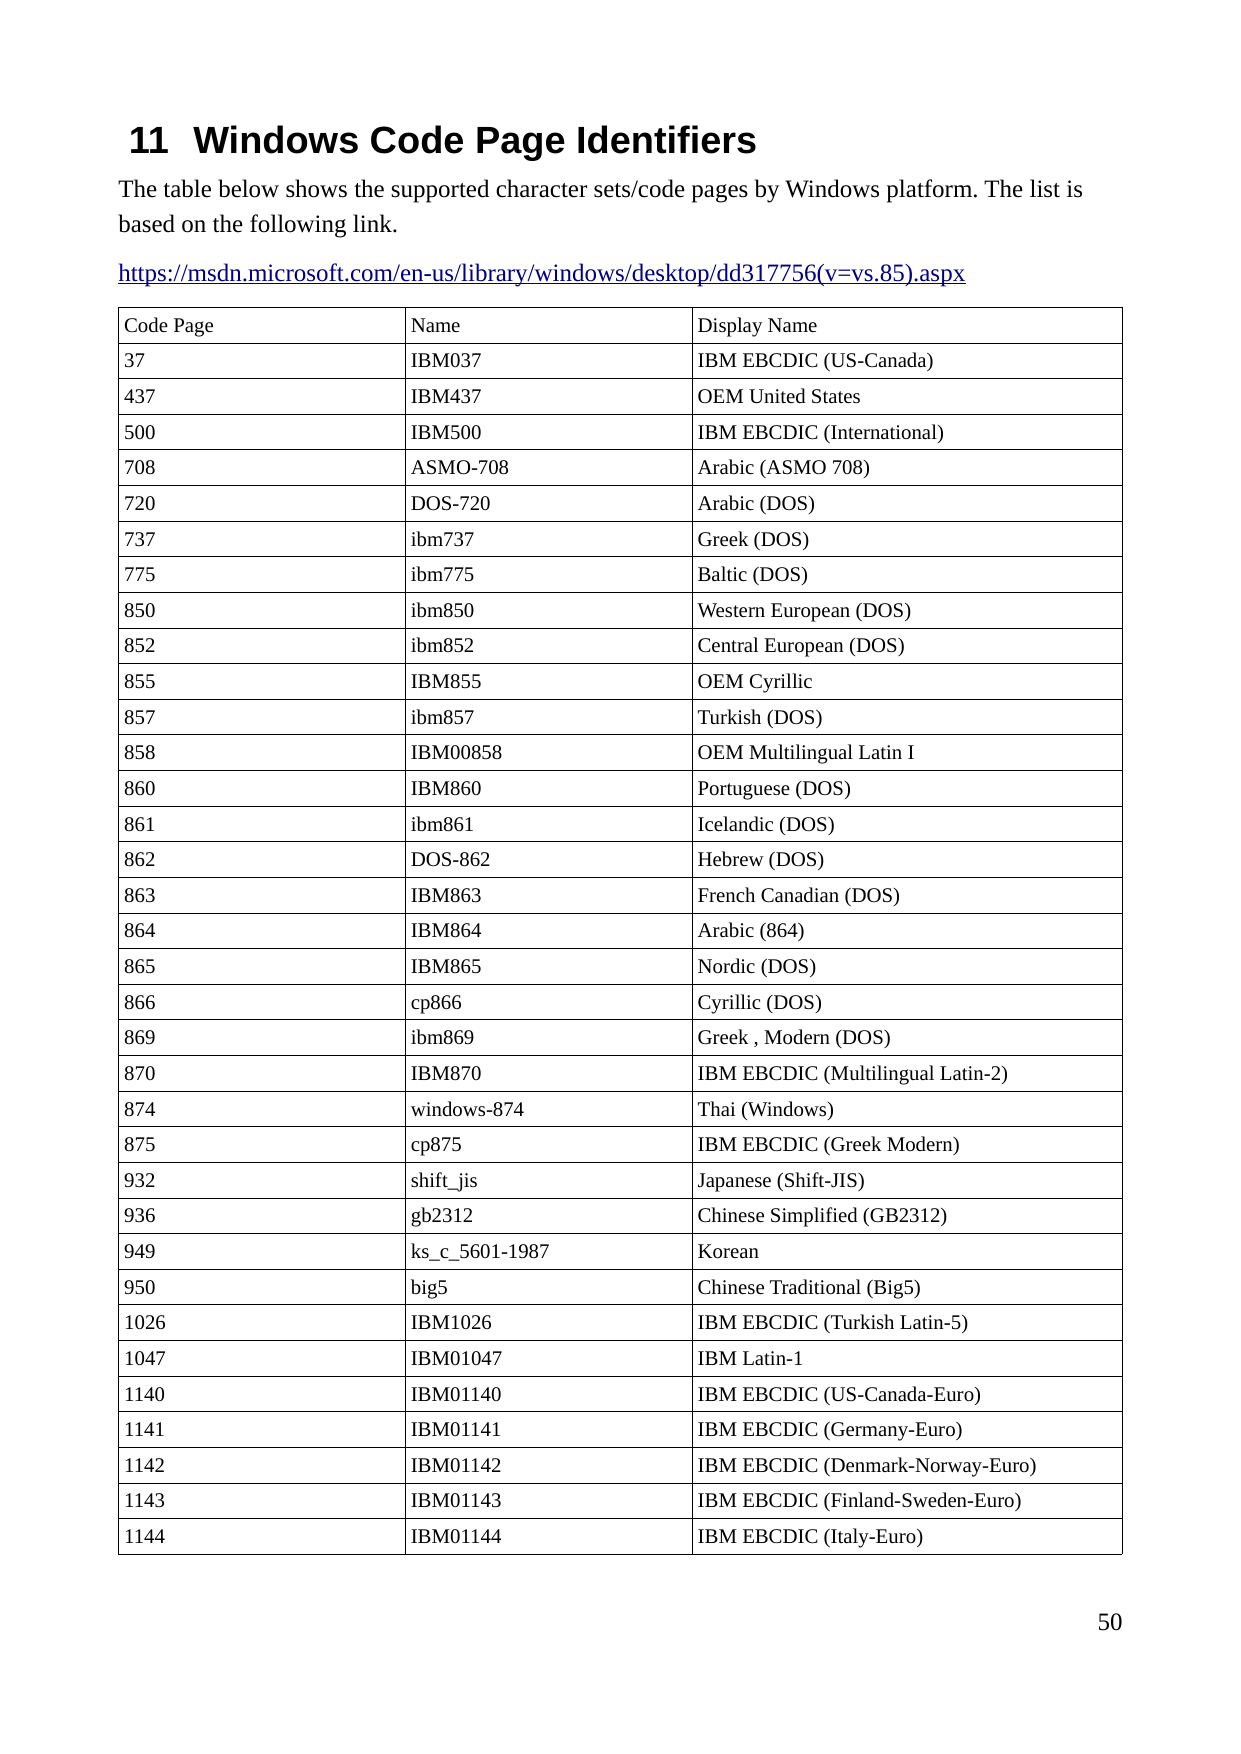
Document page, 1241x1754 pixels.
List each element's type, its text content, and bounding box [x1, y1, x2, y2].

table_header Name [406, 308, 692, 342]
table_cell ibm775 [406, 557, 692, 592]
table_cell 860 [119, 771, 405, 806]
table_cell Chinese Traditional (Big5) [693, 1270, 1122, 1304]
table_cell Icelandic (DOS) [693, 807, 1122, 841]
table_cell Greek , Modern (DOS) [693, 1020, 1122, 1055]
table_cell IBM Latin-1 [693, 1341, 1122, 1376]
table_cell IBM037 [406, 344, 692, 378]
table_cell IBM870 [406, 1056, 692, 1091]
table_cell IBM855 [406, 664, 692, 699]
table_cell IBM1026 [406, 1305, 692, 1340]
table_cell DOS-862 [406, 842, 692, 877]
table_cell IBM EBCDIC (Turkish Latin-5) [693, 1305, 1122, 1340]
table_cell IBM01140 [406, 1377, 692, 1411]
table_cell IBM EBCDIC (Finland-Sweden-Euro) [693, 1484, 1122, 1518]
table_cell IBM EBCDIC (International) [693, 415, 1122, 449]
table_cell 708 [119, 450, 405, 485]
table_cell 1047 [119, 1341, 405, 1376]
table_cell 936 [119, 1199, 405, 1233]
table_cell windows-874 [406, 1092, 692, 1126]
table_cell cp875 [406, 1127, 692, 1162]
table_cell Hebrew (DOS) [693, 842, 1122, 877]
table_cell cp866 [406, 985, 692, 1019]
text https://msdn.microsoft.com/en-us/library/windows/desktop/dd317756(v=vs.85).aspx [118, 258, 1122, 287]
table_header Code Page [119, 308, 405, 342]
table_cell IBM864 [406, 914, 692, 948]
table_cell Cyrillic (DOS) [693, 985, 1122, 1019]
table_cell IBM EBCDIC (Greek Modern) [693, 1127, 1122, 1162]
table_cell DOS-720 [406, 486, 692, 521]
table_cell 1140 [119, 1377, 405, 1411]
table_cell 850 [119, 593, 405, 627]
table_cell ibm857 [406, 700, 692, 734]
table_cell IBM EBCDIC (US-Canada-Euro) [693, 1377, 1122, 1411]
table_cell IBM01144 [406, 1519, 692, 1554]
table_cell IBM860 [406, 771, 692, 806]
table_cell Arabic (864) [693, 914, 1122, 948]
table_cell Turkish (DOS) [693, 700, 1122, 734]
table_cell 864 [119, 914, 405, 948]
table_cell Korean [693, 1234, 1122, 1269]
table_cell French Canadian (DOS) [693, 878, 1122, 912]
table_cell IBM01143 [406, 1484, 692, 1518]
table_cell Thai (Windows) [693, 1092, 1122, 1126]
subtitle Windows Code Page Identifiers [118, 118, 1122, 162]
table_cell ASMO-708 [406, 450, 692, 485]
table_cell IBM00858 [406, 735, 692, 770]
table_cell IBM01141 [406, 1412, 692, 1447]
table_cell 37 [119, 344, 405, 378]
table_cell Greek (DOS) [693, 522, 1122, 556]
table_cell ibm861 [406, 807, 692, 841]
table_cell 874 [119, 1092, 405, 1126]
table_cell 852 [119, 629, 405, 663]
table_cell 861 [119, 807, 405, 841]
table_cell 875 [119, 1127, 405, 1162]
table_cell 437 [119, 379, 405, 414]
table_cell 857 [119, 700, 405, 734]
table_cell ibm869 [406, 1020, 692, 1055]
table_cell IBM437 [406, 379, 692, 414]
table_cell Portuguese (DOS) [693, 771, 1122, 806]
text The table below shows the supported character sets/code pages by Windows platform. The list is based on the following link. [118, 174, 1122, 237]
table_cell IBM865 [406, 949, 692, 984]
table_cell 737 [119, 522, 405, 556]
table_cell big5 [406, 1270, 692, 1304]
table_cell ibm852 [406, 629, 692, 663]
table_cell gb2312 [406, 1199, 692, 1233]
table_cell IBM863 [406, 878, 692, 912]
table_cell ks_c_5601-1987 [406, 1234, 692, 1269]
table_cell 1144 [119, 1519, 405, 1554]
table_cell Arabic (DOS) [693, 486, 1122, 521]
table_cell 869 [119, 1020, 405, 1055]
table_cell Arabic (ASMO 708) [693, 450, 1122, 485]
table_cell 865 [119, 949, 405, 984]
table_cell OEM United States [693, 379, 1122, 414]
table_cell 862 [119, 842, 405, 877]
table_cell OEM Multilingual Latin I [693, 735, 1122, 770]
table_cell IBM EBCDIC (Germany-Euro) [693, 1412, 1122, 1447]
table_cell 932 [119, 1163, 405, 1197]
table_cell IBM01142 [406, 1448, 692, 1482]
table_cell IBM EBCDIC (Italy-Euro) [693, 1519, 1122, 1554]
table_cell shift_jis [406, 1163, 692, 1197]
table_cell ibm850 [406, 593, 692, 627]
table_cell 1026 [119, 1305, 405, 1340]
table_cell Central European (DOS) [693, 629, 1122, 663]
table_cell OEM Cyrillic [693, 664, 1122, 699]
table_cell 775 [119, 557, 405, 592]
table_cell ibm737 [406, 522, 692, 556]
table_cell 855 [119, 664, 405, 699]
table_cell 720 [119, 486, 405, 521]
table_cell IBM EBCDIC (US-Canada) [693, 344, 1122, 378]
table_header Display Name [693, 308, 1122, 342]
table_cell 950 [119, 1270, 405, 1304]
table_cell 863 [119, 878, 405, 912]
table_cell IBM EBCDIC (Denmark-Norway-Euro) [693, 1448, 1122, 1482]
table_cell Baltic (DOS) [693, 557, 1122, 592]
table_cell Chinese Simplified (GB2312) [693, 1199, 1122, 1233]
table_cell Western European (DOS) [693, 593, 1122, 627]
table_cell 866 [119, 985, 405, 1019]
table_cell 870 [119, 1056, 405, 1091]
table_cell 500 [119, 415, 405, 449]
table_cell IBM EBCDIC (Multilingual Latin-2) [693, 1056, 1122, 1091]
table_cell 858 [119, 735, 405, 770]
table_cell Japanese (Shift-JIS) [693, 1163, 1122, 1197]
table_cell IBM01047 [406, 1341, 692, 1376]
table_cell 1141 [119, 1412, 405, 1447]
table_cell IBM500 [406, 415, 692, 449]
table_cell 1143 [119, 1484, 405, 1518]
table_cell Nordic (DOS) [693, 949, 1122, 984]
table_cell 1142 [119, 1448, 405, 1482]
table_cell 949 [119, 1234, 405, 1269]
